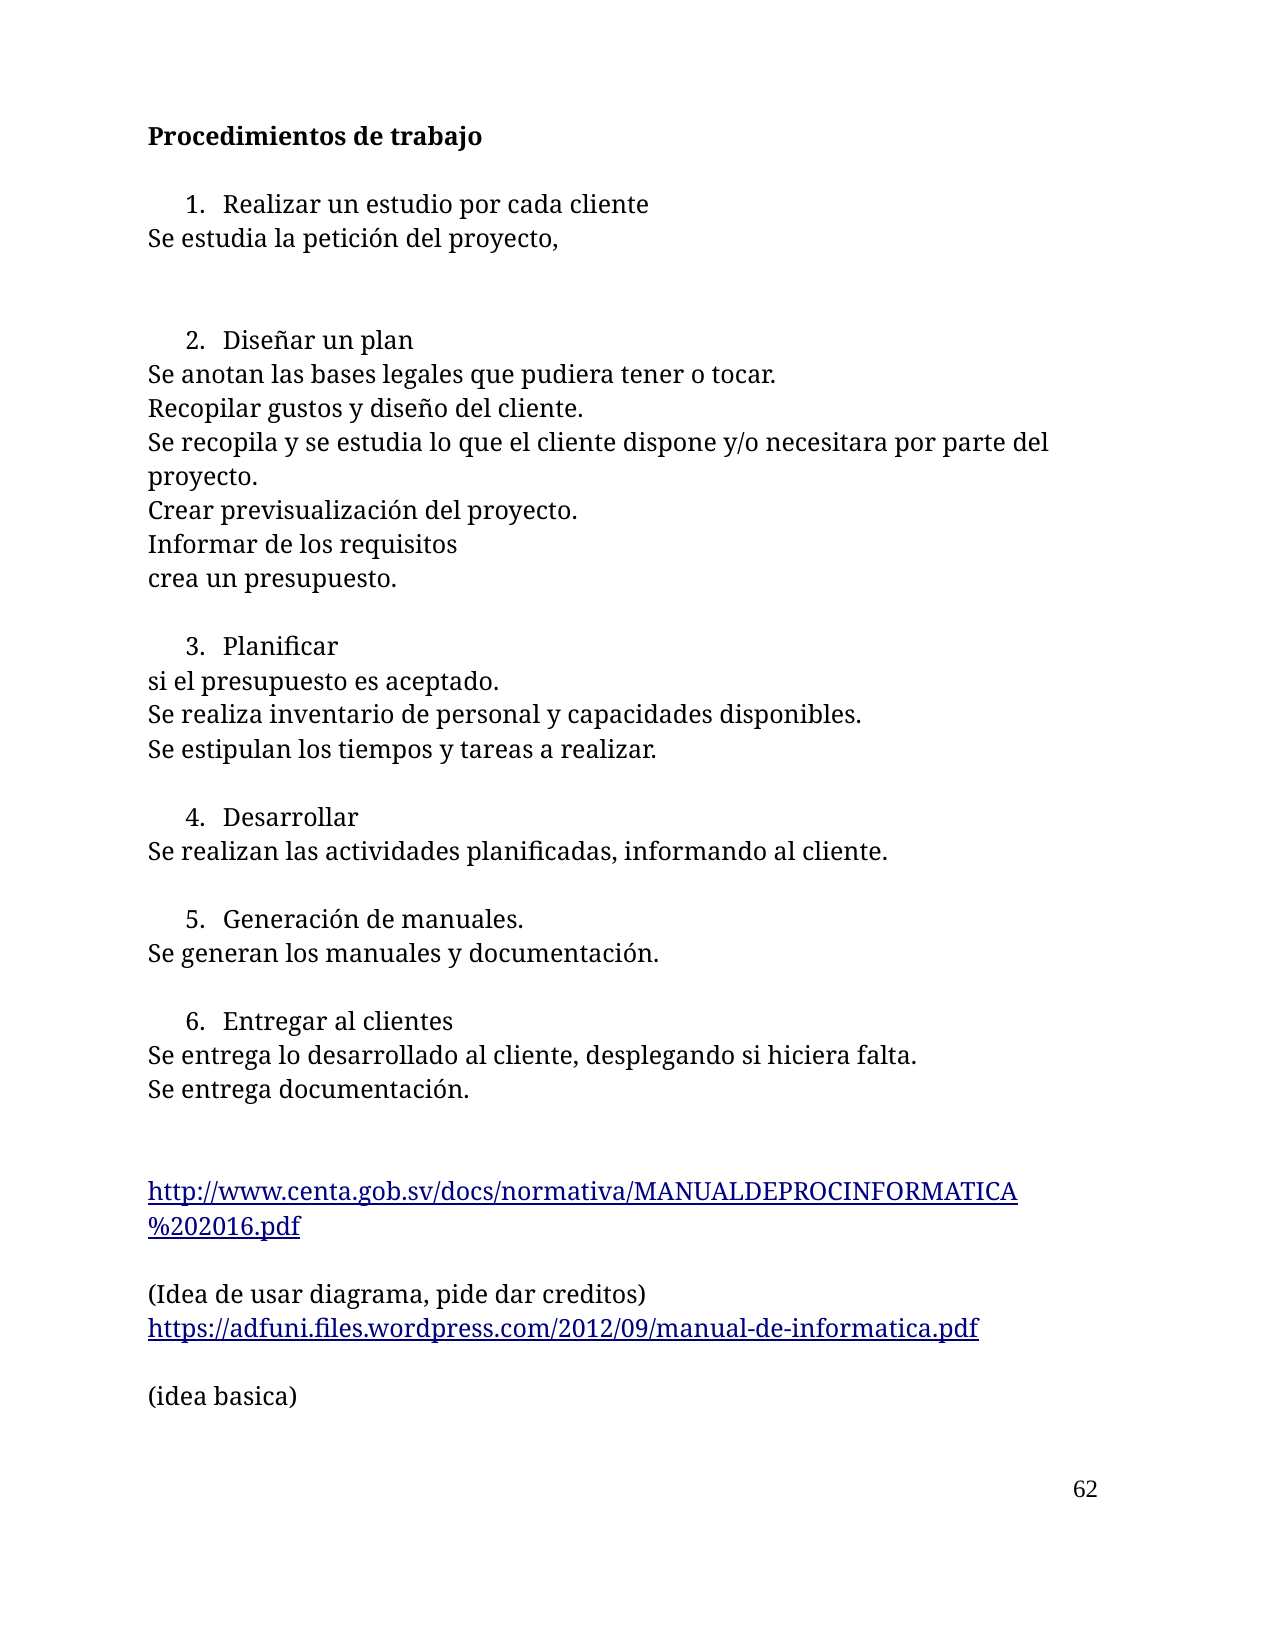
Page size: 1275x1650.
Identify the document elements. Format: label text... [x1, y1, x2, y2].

text Se entrega documentación. [148, 1072, 1098, 1106]
list Generación de manuales. [185, 902, 1098, 936]
text (Idea de usar diagrama, pide dar creditos) [148, 1276, 1098, 1310]
list Diseñar un plan [185, 322, 1098, 357]
list Entregar al clientes [185, 1004, 1098, 1038]
list Desarrollar [185, 799, 1098, 833]
text Recopilar gustos y diseño del cliente. [148, 391, 1098, 425]
text (idea basica) [148, 1378, 1098, 1412]
text Se generan los manuales y documentación. [148, 936, 1098, 970]
text Informar de los requisitos [148, 527, 1098, 561]
text Se entrega lo desarrollado al cliente, desplegando si hiciera falta. [148, 1038, 1098, 1072]
text si el presupuesto es aceptado. [148, 663, 1098, 697]
text Crear previsualización del proyecto. [148, 493, 1098, 527]
text crea un presupuesto. [148, 561, 1098, 595]
list Planificar [185, 629, 1098, 663]
text http://www.centa.gob.sv/docs/normativa/MANUALDEPROCINFORMATICA%202016.pdf [148, 1174, 1098, 1242]
text Se recopila y se estudia lo que el cliente dispone y/o necesitara por parte del proyecto. [148, 425, 1098, 493]
list Realizar un estudio por cada cliente [185, 186, 1098, 220]
text Se estudia la petición del proyecto, [148, 220, 1098, 254]
text Se estipulan los tiempos y tareas a realizar. [148, 731, 1098, 765]
text Se realizan las actividades planificadas, informando al cliente. [148, 833, 1098, 867]
text https://adfuni.files.wordpress.com/2012/09/manual-de-informatica.pdf [148, 1310, 1098, 1344]
text Se anotan las bases legales que pudiera tener o tocar. [148, 357, 1098, 391]
text Se realiza inventario de personal y capacidades disponibles. [148, 697, 1098, 731]
text Procedimientos de trabajo [148, 118, 1098, 152]
